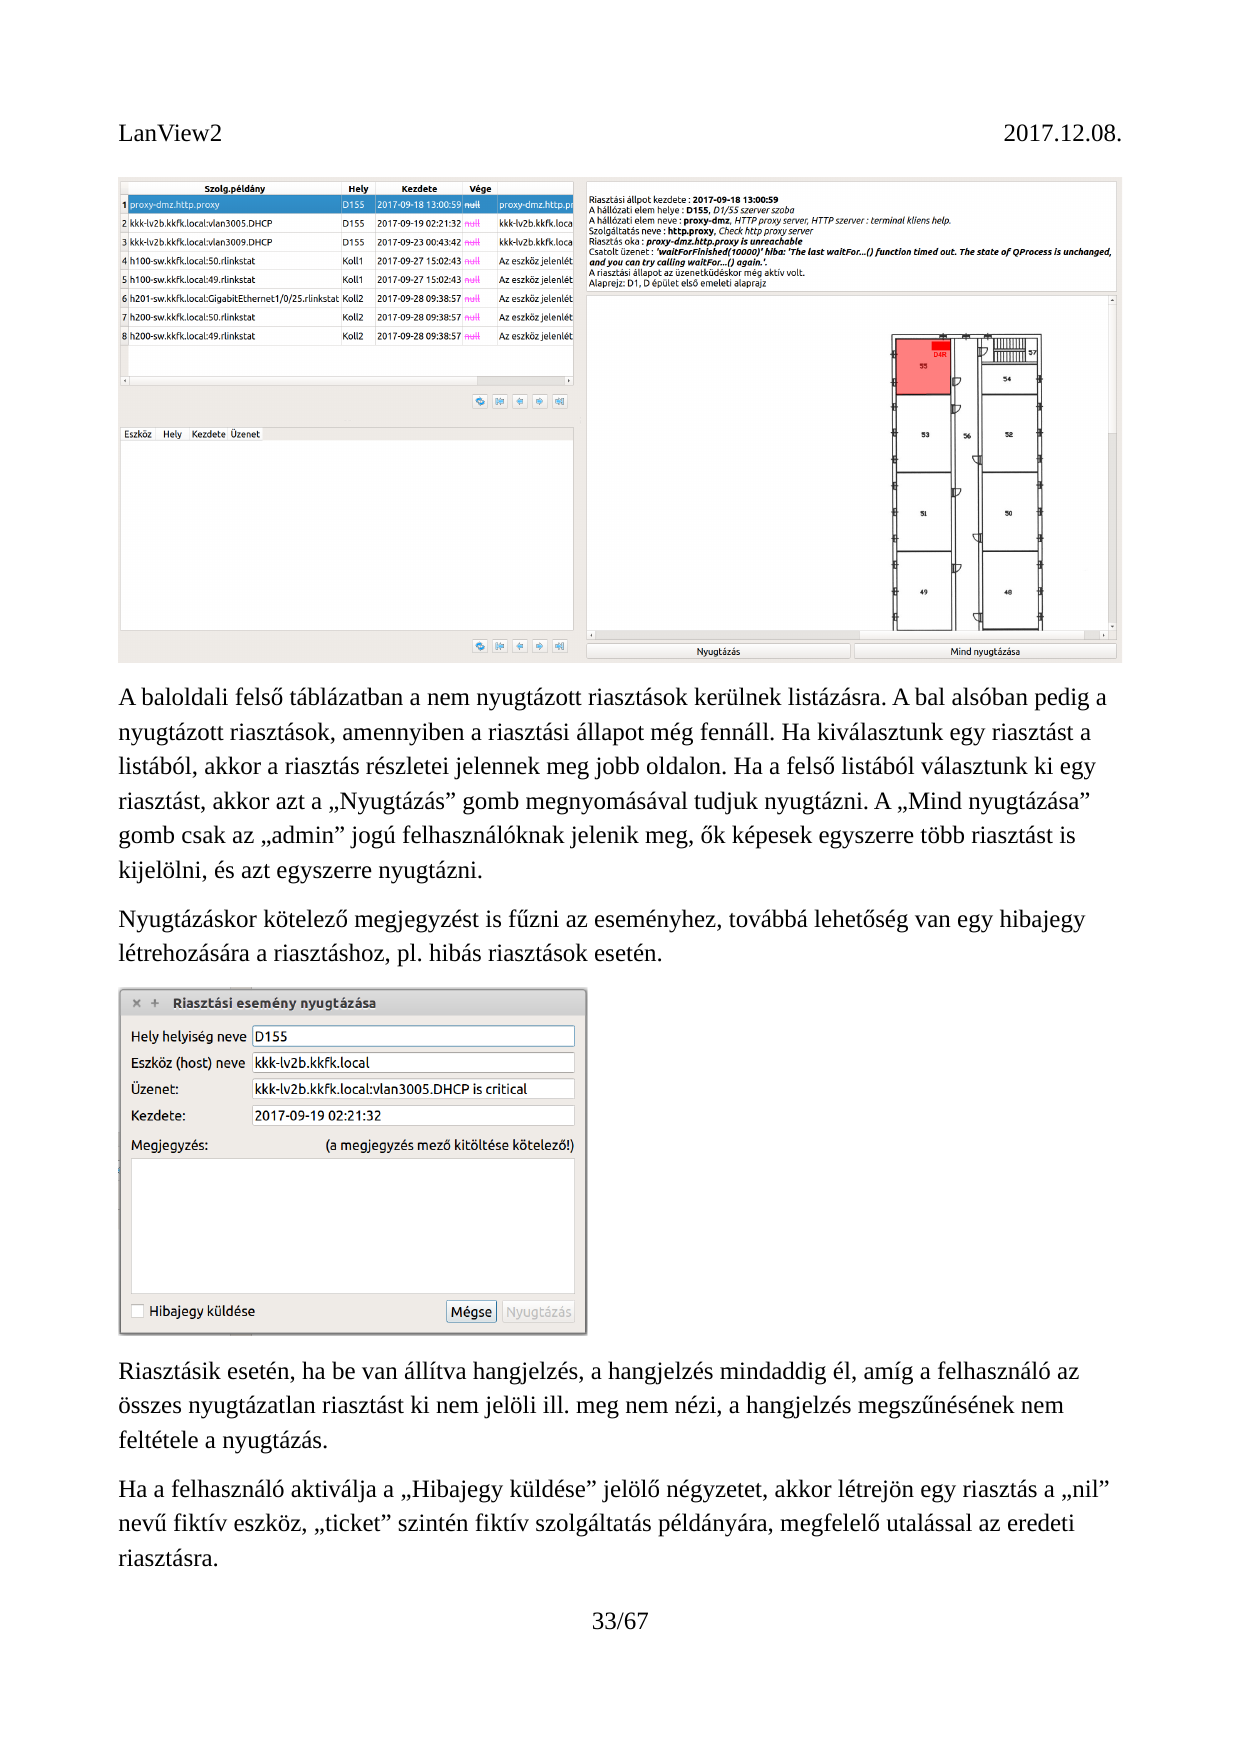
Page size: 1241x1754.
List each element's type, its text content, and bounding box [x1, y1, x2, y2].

picture [118, 987, 588, 1336]
picture [118, 177, 1123, 663]
text Riasztásik esetén, ha be van állítva hangjelzés, a hangjelzés mindaddig él, amíg a felhasználó az összes nyugtázatlan riasztást ki nem jelöli ill. meg nem nézi, a hangjelzés megszűnésének nem feltétele a nyugtázás. [118, 1356, 1122, 1453]
text Nyugtázáskor kötelező megjegyzést is fűzni az eseményhez, továbbá lehetőség van egy hibajegy létrehozására a riasztáshoz, pl. hibás riasztások esetén. [118, 904, 1122, 967]
text A baloldali felső táblázatban a nem nyugtázott riasztások kerülnek listázásra. A bal alsóban pedig a nyugtázott riasztások, amennyiben a riasztási állapot még fennáll. Ha kiválasztunk egy riasztást a listából, akkor a riasztás részletei jelennek meg jobb oldalon. Ha a felső listából választunk ki egy riasztást, akkor azt a „Nyugtázás” gomb megnyomásával tudjuk nyugtázni. A „Mind nyugtázása” gomb csak az „admin” jogú felhasználóknak jelenik meg, ők képesek egyszerre több riasztást is kijelölni, és azt egyszerre nyugtázni. [118, 682, 1122, 884]
text Ha a felhasználó aktiválja a „Hibajegy küldése” jelölő négyzetet, akkor létrejön egy riasztás a „nil” nevű fiktív eszköz, „ticket” szintén fiktív szolgáltatás példányára, megfelelő utalással az eredeti riasztásra. [118, 1474, 1122, 1572]
